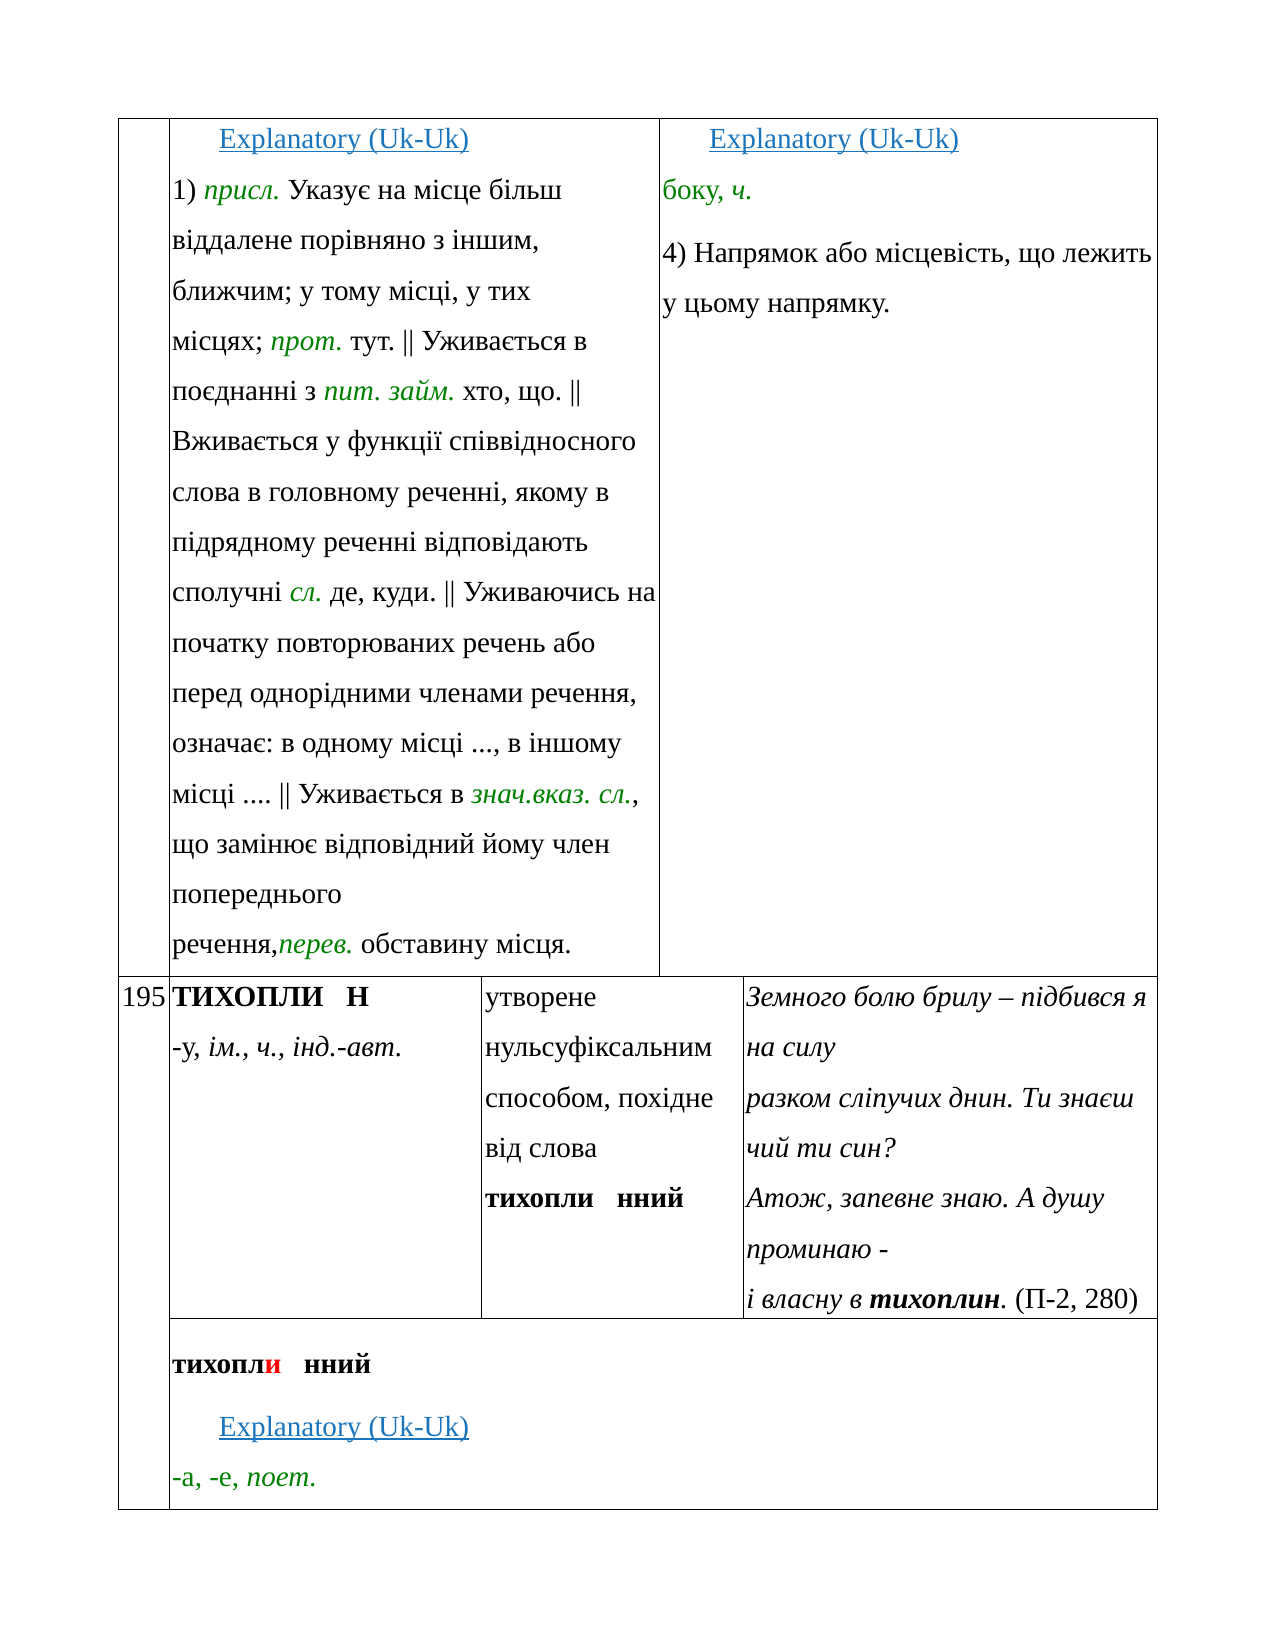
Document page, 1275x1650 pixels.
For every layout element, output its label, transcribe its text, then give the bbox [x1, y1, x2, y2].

table_cell 195 [119, 977, 169, 1508]
table_cell Тихоплин -у, ім., ч., інд.-авт. [170, 977, 481, 1318]
table_cell тихоплинний Explanatory (Uk-Uk) -а, -е, поет. [170, 1319, 1157, 1508]
table_cell Explanatory (Uk-Uk) 1) присл. Указує на місце більш віддалене порівняно з іншим, ближчим; у тому місці, у тих місцях; прот. тут. || Уживається в поєднанні з пит. займ. хто, що. || Вживається у функції співвідносного слова в головному реченні, якому в підрядному реченні відповідають сполучні сл. де, куди. || Уживаючись на початку повторюваних речень або перед однорідними членами речення, означає: в одному місці ..., в іншому місці .... || Уживається в знач.вказ. сл., що замінює відповідний йому член попереднього речення,перев. обставину місця. [170, 119, 659, 976]
table_cell Explanatory (Uk-Uk) боку, ч. 4) Напрямок або місцевість, що лежить у цьому напрямку. [660, 119, 1157, 976]
table_cell Земного болю брилу – підбився я на силу разком сліпучих днин. Ти знаєш чий ти син? Атож, запевне знаю. А душу проминаю - і власну в тихоплин. (П‑2, 280) [744, 977, 1157, 1318]
table_cell утворене нульсуфіксальним способом, похідне від слова тихоплинний [482, 977, 743, 1318]
table_cell [119, 119, 169, 976]
